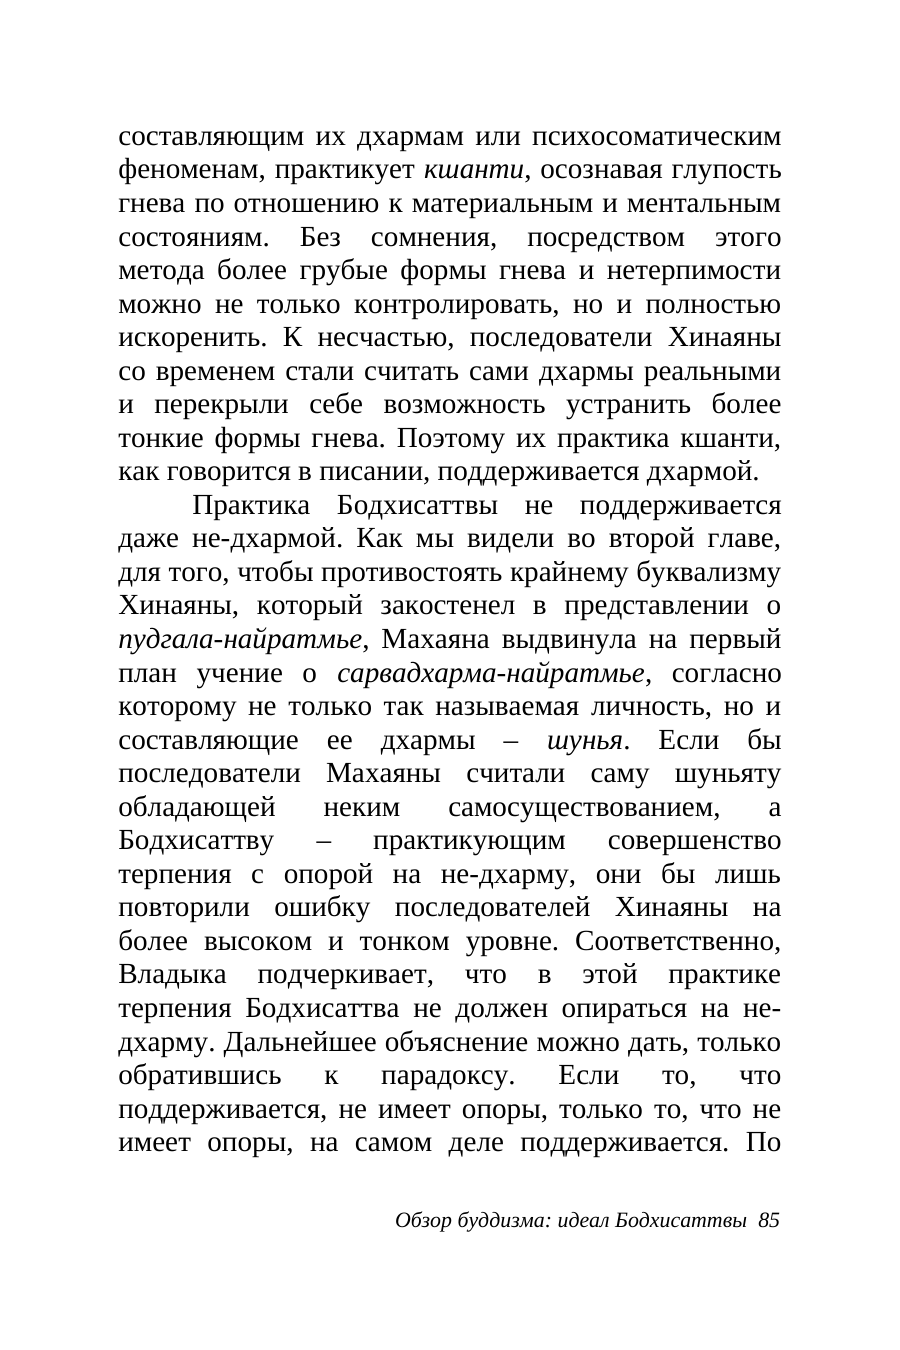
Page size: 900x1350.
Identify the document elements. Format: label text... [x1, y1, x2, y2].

text составляющим их дхармам или психосоматическим феноменам, практикует кшанти, осознавая глупость гнева по отношению к материальным и ментальным состояниям. Без сомнения, посредством этого метода более грубые формы гнева и нетерпимости можно не только контролировать, но и полностью искоренить. К несчастью, последователи Хинаяны со временем стали считать сами дхармы реальными и перекрыли себе возможность устранить более тонкие формы гнева. Поэтому их практика кшанти, как говорится в писании, поддерживается дхармой. [118, 118, 782, 487]
text Практика Бодхисаттвы не поддерживается даже не-дхармой. Как мы видели во второй главе, для того, чтобы противостоять крайнему буквализму Хинаяны, который закостенел в представлении о пудгала-найратмье, Махаяна выдвинула на первый план учение о сарвадхарма-найратмье, согласно которому не только так называемая личность, но и составляющие ее дхармы – шунья. Если бы последователи Махаяны считали саму шуньяту обладающей неким самосуществованием, а Бодхисаттву – практикующим совершенство терпения с опорой на не-дхарму, они бы лишь повторили ошибку последователей Хинаяны на более высоком и тонком уровне. Соответственно, Владыка подчеркивает, что в этой практике терпения Бодхисаттва не должен опираться на не-дхарму. Дальнейшее объяснение можно дать, только обратившись к парадоксу. Если то, что поддерживается, не имеет опоры, только то, что не имеет опоры, на самом деле поддерживается. По [118, 487, 782, 1158]
